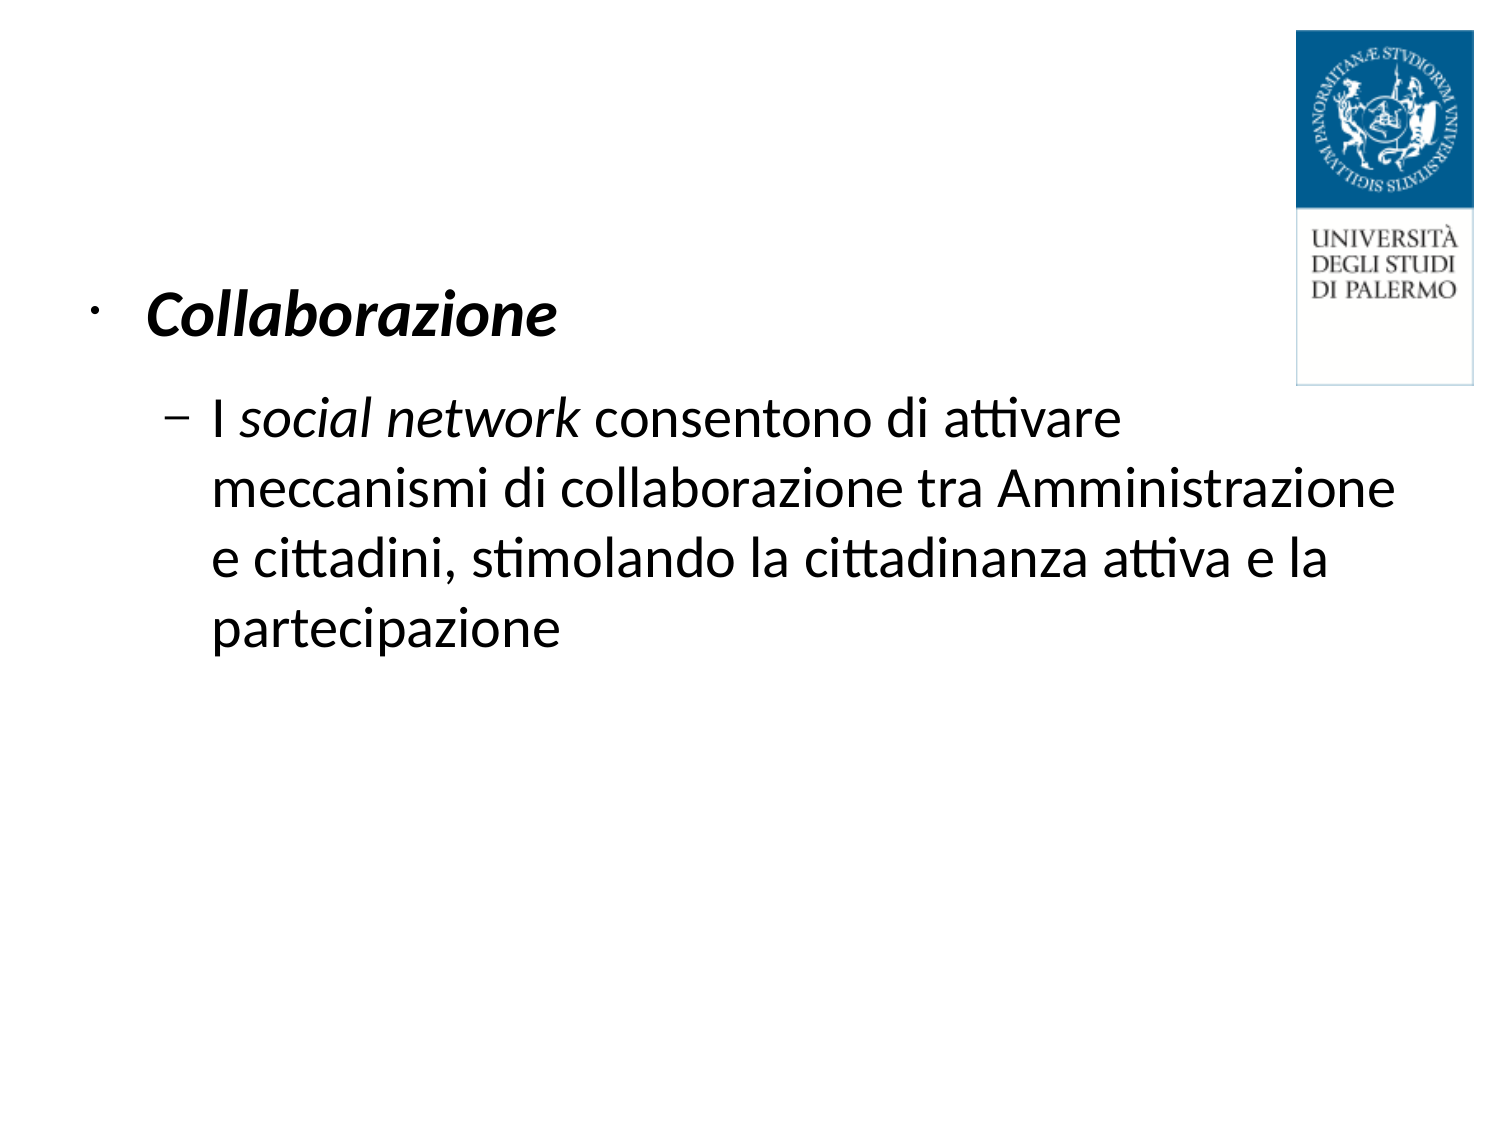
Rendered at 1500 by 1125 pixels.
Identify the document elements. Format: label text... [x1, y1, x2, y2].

picture [1296, 30, 1474, 386]
list Collaborazione I social network consentono di attivare meccanismi di collaborazione tra Amministrazione e cittadini, stimolando la cittadinanza attiva e la partecipazione [75, 262, 1425, 1005]
